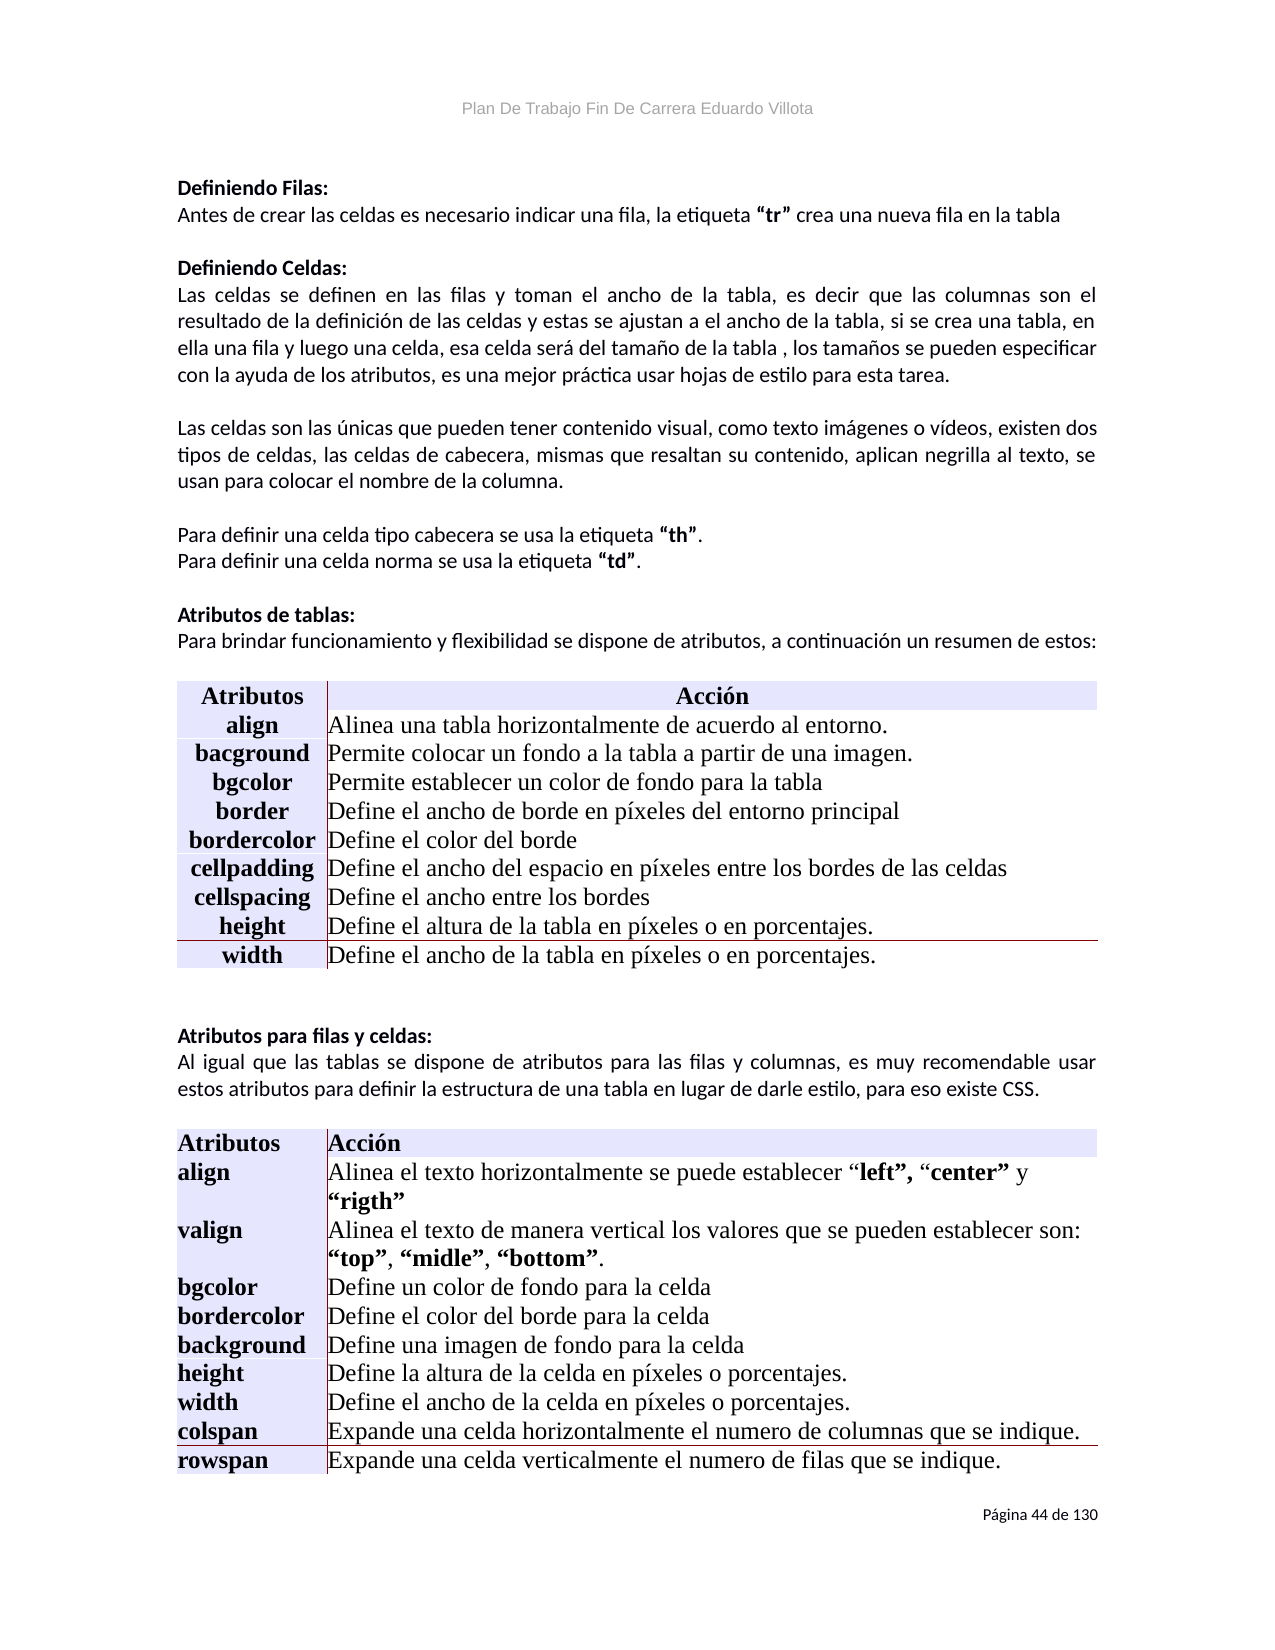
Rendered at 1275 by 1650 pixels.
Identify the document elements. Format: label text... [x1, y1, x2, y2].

text Al igual que las tablas se dispone de atributos para las filas y columnas, es muy recomendable usar estos atributos para definir la estructura de una tabla en lugar de darle estilo, para eso existe CSS. [177, 1048, 1098, 1102]
table_cell bgcolor [177, 1272, 327, 1301]
table_cell Expande una celda verticalmente el numero de filas que se indique. [328, 1446, 1097, 1474]
table_cell bordercolor [177, 825, 327, 853]
text Para definir una celda norma se usa la etiqueta “td”. [177, 548, 1098, 574]
table_cell background [177, 1330, 327, 1358]
table_cell Define una imagen de fondo para la celda [328, 1330, 1097, 1358]
table_header Atributos [177, 681, 327, 710]
table_cell Define el altura de la tabla en píxeles o en porcentajes. [328, 911, 1097, 940]
table_cell Alinea el texto horizontalmente se puede establecer “left”, “center” y “rigth” [328, 1157, 1097, 1215]
table_cell align [177, 1157, 327, 1215]
table_cell Define el ancho de la tabla en píxeles o en porcentajes. [328, 941, 1097, 968]
table_cell Define el color del borde [328, 825, 1097, 853]
table_cell cellpadding [177, 854, 327, 882]
text Definiendo Celdas: [177, 254, 1098, 281]
table_cell Define el ancho de borde en píxeles del entorno principal [328, 796, 1097, 825]
table_cell rowspan [177, 1446, 327, 1474]
table_header Acción [328, 681, 1097, 710]
table_cell Permite colocar un fondo a la tabla a partir de una imagen. [328, 739, 1097, 767]
text Atributos de tablas: [177, 601, 1098, 628]
table_cell height [177, 911, 327, 940]
table_cell height [177, 1359, 327, 1387]
table_cell align [177, 710, 327, 738]
table_cell width [177, 1387, 327, 1416]
table_cell Define el ancho del espacio en píxeles entre los bordes de las celdas [328, 854, 1097, 882]
table_cell Define el ancho entre los bordes [328, 882, 1097, 911]
text Las celdas son las únicas que pueden tener contenido visual, como texto imágenes o vídeos, existen dos tipos de celdas, las celdas de cabecera, mismas que resaltan su contenido, aplican negrilla al texto, se usan para colocar el nombre de la columna. [177, 414, 1098, 494]
table_header Atributos [177, 1129, 327, 1157]
text Antes de crear las celdas es necesario indicar una fila, la etiqueta “tr” crea una nueva fila en la tabla [177, 201, 1098, 228]
table_cell border [177, 796, 327, 825]
table_cell bordercolor [177, 1301, 327, 1330]
text Definiendo Filas: [177, 174, 1098, 201]
table_cell width [177, 941, 327, 968]
table_cell Define la altura de la celda en píxeles o porcentajes. [328, 1359, 1097, 1387]
text Las celdas se definen en las filas y toman el ancho de la tabla, es decir que las columnas son el resultado de la definición de las celdas y estas se ajustan a el ancho de la tabla, si se crea una tabla, en ella una fila y luego una celda, esa celda será del tamaño de la tabla , los tamaños se pueden especificar con la ayuda de los atributos, es una mejor práctica usar hojas de estilo para esta tarea. [177, 281, 1098, 388]
table_cell bacground [177, 739, 327, 767]
table_cell colspan [177, 1416, 327, 1445]
table_cell valign [177, 1215, 327, 1272]
table_header Acción [328, 1129, 1097, 1157]
table_cell Alinea una tabla horizontalmente de acuerdo al entorno. [328, 710, 1097, 738]
table_cell bgcolor [177, 767, 327, 796]
text Para brindar funcionamiento y flexibilidad se dispone de atributos, a continuación un resumen de estos: [177, 628, 1098, 654]
text Atributos para filas y celdas: [177, 1022, 1098, 1048]
text Para definir una celda tipo cabecera se usa la etiqueta “th”. [177, 521, 1098, 548]
table_cell Define el ancho de la celda en píxeles o porcentajes. [328, 1387, 1097, 1416]
table_cell cellspacing [177, 882, 327, 911]
table_cell Define el color del borde para la celda [328, 1301, 1097, 1330]
table_cell Alinea el texto de manera vertical los valores que se pueden establecer son: “top”, “midle”, “bottom”. [328, 1215, 1097, 1272]
table_cell Expande una celda horizontalmente el numero de columnas que se indique. [328, 1416, 1097, 1445]
table_cell Permite establecer un color de fondo para la tabla [328, 767, 1097, 796]
table_cell Define un color de fondo para la celda [328, 1272, 1097, 1301]
